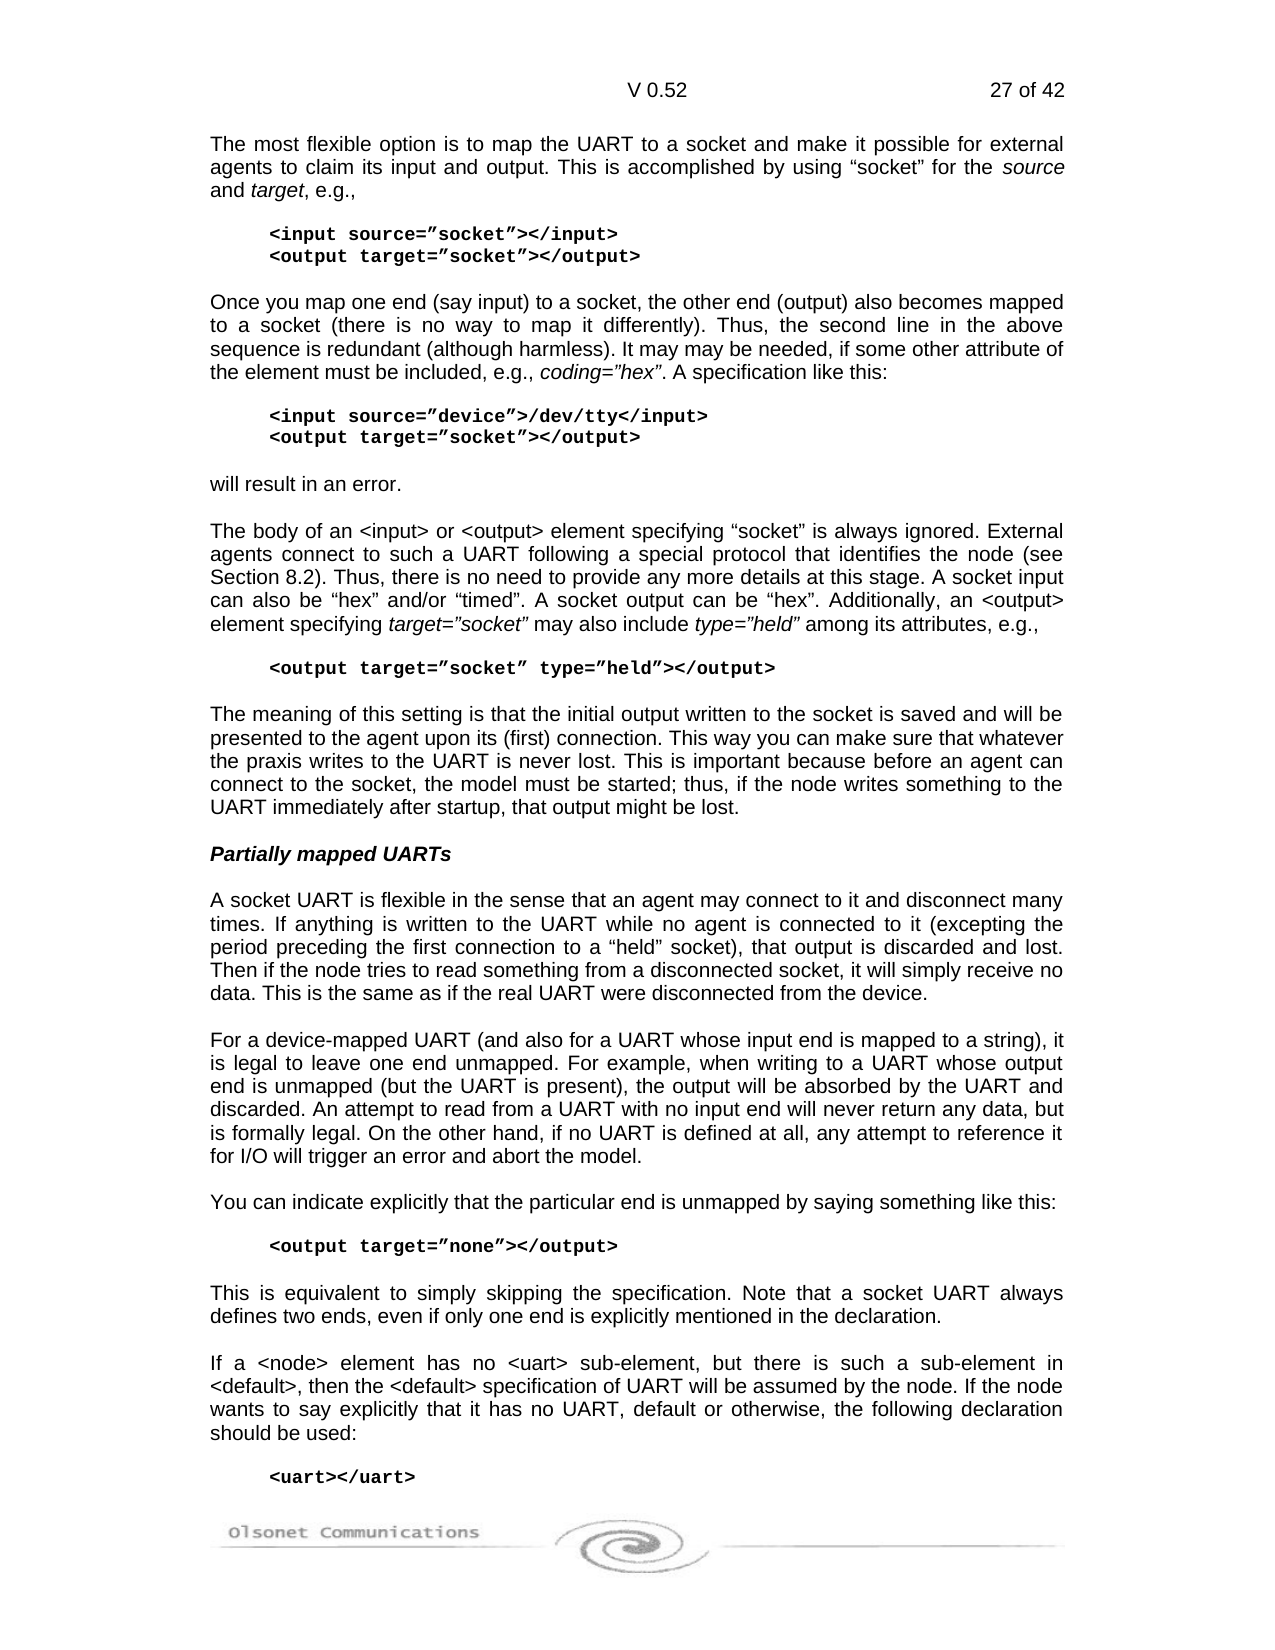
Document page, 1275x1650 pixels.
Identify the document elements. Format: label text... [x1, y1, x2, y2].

text will result in an error. [210, 473, 1065, 496]
text If a <node> element has no <uart> sub-element, but there is such a sub-element in <default>, then the <default> specification of UART will be assumed by the node. If the node wants to say explicitly that it has no UART, default or otherwise, the following declaration should be used: [210, 1351, 1065, 1444]
text <input source=”socket”></input> [269, 225, 1065, 246]
text Once you map one end (say input) to a socket, the other end (output) also becomes mapped to a socket (there is no way to map it differently). Thus, the second line in the above sequence is redundant (although harmless). It may may be needed, if some other attribute of the element must be included, e.g., coding=”hex”. A specification like this: [210, 291, 1065, 384]
text You can indicate explicitly that the particular end is unmapped by saying something like this: [210, 1191, 1065, 1214]
picture [210, 1504, 1065, 1596]
text <uart></uart> [269, 1468, 1065, 1489]
text The most flexible option is to map the UART to a socket and make it possible for external agents to claim its input and output. This is accomplished by using “socket” for the source and target, e.g., [210, 132, 1065, 202]
text The body of an <input> or <output> element specifying “socket” is always ignored. External agents connect to such a UART following a special protocol that identifies the node (see Section 8.2). Thus, there is no need to provide any more details at this stage. A socket input can also be “hex” and/or “timed”. A socket output can be “hex”. Additionally, an <output> element specifying target=”socket” may also include type=”held” among its attributes, e.g., [210, 519, 1065, 635]
text <output target=”none”></output> [269, 1237, 1065, 1258]
text <input source=”device”>/dev/tty</input> [269, 407, 1065, 428]
text For a device-mapped UART (and also for a UART whose input end is mapped to a string), it is legal to leave one end unmapped. For example, when writing to a UART whose output end is unmapped (but the UART is present), the output will be absorbed by the UART and discarded. An attempt to read from a UART with no input end will never return any data, but is formally legal. On the other hand, if no UART is defined at all, any attempt to reference it for I/O will trigger an error and abort the model. [210, 1028, 1065, 1168]
text This is equivalent to simply skipping the specification. Note that a socket UART always defines two ends, even if only one end is explicitly mentioned in the declaration. [210, 1282, 1065, 1328]
text The meaning of this setting is that the initial output written to the socket is saved and will be presented to the agent upon its (first) connection. This way you can make sure that whatever the praxis writes to the UART is never lost. This is important because before an agent can connect to the socket, the model must be started; thus, if the node writes something to the UART immediately after startup, that output might be lost. [210, 703, 1065, 819]
text <output target=”socket” type=”held”></output> [269, 658, 1065, 680]
text A socket UART is flexible in the sense that an agent may connect to it and disconnect many times. If anything is written to the UART while no agent is connected to it (excepting the period preceding the first connection to a “held” socket), that output is discarded and lost. Then if the node tries to read something from a disconnected socket, it will simply receive no data. This is the same as if the real UART were disconnected from the device. [210, 889, 1065, 1005]
text <output target=”socket”></output> [269, 428, 1065, 449]
text <output target=”socket”></output> [269, 246, 1065, 268]
text Partially mapped UARTs [210, 842, 1065, 866]
